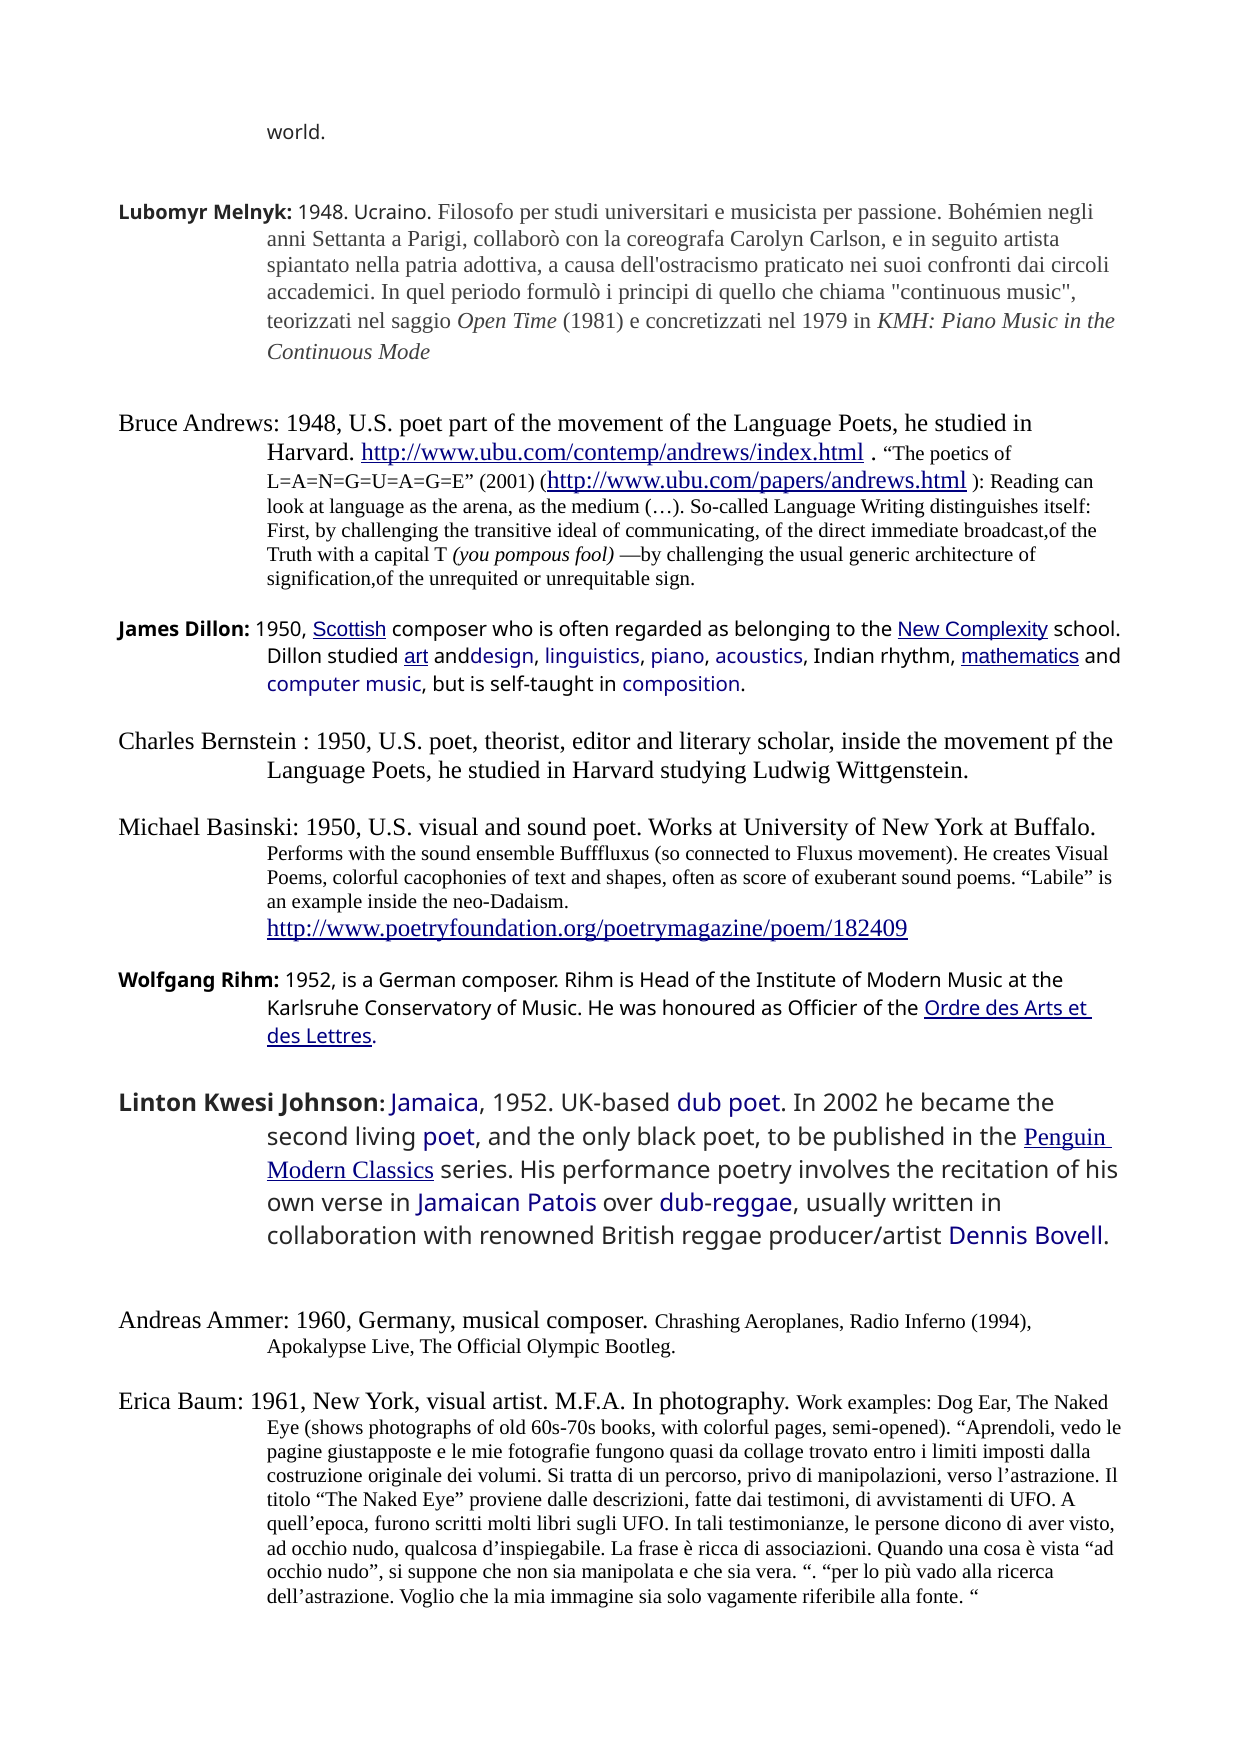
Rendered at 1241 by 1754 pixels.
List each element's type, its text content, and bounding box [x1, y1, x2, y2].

text Andreas Ammer: 1960, Germany, musical composer. Chrashing Aeroplanes, Radio Inferno (1994), Apokalypse Live, The Official Olympic Bootleg. [118, 1305, 1122, 1358]
text Wolfgang Rihm: 1952, is a German composer. Rihm is Head of the Institute of Modern Music at the Karlsruhe Conservatory of Music. He was honoured as Officier of the Ordre des Arts et des Lettres. [118, 966, 1122, 1049]
text Bruce Andrews: 1948, U.S. poet part of the movement of the Language Poets, he studied in Harvard. http://www.ubu.com/contemp/andrews/index.html . “The poetics of L=A=N=G=U=A=G=E” (2001) (http://www.ubu.com/papers/andrews.html ): Reading can look at language as the arena, as the medium (…). So-called Language Writing distinguishes itself: First, by challenging the transitive ideal of communicating, of the direct immediate broadcast,of the Truth with a capital T (you pompous fool) —by challenging the usual generic architecture of signification,of the unrequited or unrequitable sign. [118, 408, 1122, 590]
text Charles Bernstein : 1950, U.S. poet, theorist, editor and literary scholar, inside the movement pf the Language Poets, he studied in Harvard studying Ludwig Wittgenstein. [118, 726, 1122, 784]
text Erica Baum: 1961, New York, visual artist. M.F.A. In photography. Work examples: Dog Ear, The Naked Eye (shows photographs of old 60s-70s books, with colorful pages, semi-opened). “Aprendoli, vedo le pagine giustapposte e le mie fotografie fungono quasi da collage trovato entro i limiti imposti dalla costruzione originale dei volumi. Si tratta di un percorso, privo di manipolazioni, verso l’astrazione. Il titolo “The Naked Eye” proviene dalle descrizioni, fatte dai testimoni, di avvistamenti di UFO. A quell’epoca, furono scritti molti libri sugli UFO. In tali testimonianze, le persone dicono di aver visto, ad occhio nudo, qualcosa d’inspiegabile. La frase è ricca di associazioni. Quando una cosa è vista “ad occhio nudo”, si suppone che non sia manipolata e che sia vera. “. “per lo più vado alla ricerca dell’astrazione. Voglio che la mia immagine sia solo vagamente riferibile alla fonte. “ [118, 1386, 1122, 1608]
text Lubomyr Melnyk: 1948. Ucraino. Filosofo per studi universitari e musicista per passione. Bohémien negli anni Settanta a Parigi, collaborò con la coreografa Carolyn Carlson, e in seguito artista spiantato nella patria adottiva, a causa dell'ostracismo praticato nei suoi confronti dai circoli accademici. In quel periodo formulò i principi di quello che chiama "continuous music", teorizzati nel saggio Open Time (1981) e concretizzati nel 1979 in KMH: Piano Music in the Continuous Mode [118, 198, 1122, 367]
text world. [118, 118, 1122, 145]
text James Dillon: 1950, Scottish composer who is often regarded as belonging to the New Complexity school. Dillon studied art anddesign, linguistics, piano, acoustics, Indian rhythm, mathematics and computer music, but is self-taught in composition. [118, 614, 1122, 697]
text Linton Kwesi Johnson: Jamaica, 1952. UK-based dub poet. In 2002 he became the second living poet, and the only black poet, to be published in the Penguin Modern Classics series. His performance poetry involves the recitation of his own verse in Jamaican Patois over dub-reggae, usually written in collaboration with renowned British reggae producer/artist Dennis Bovell. [118, 1086, 1122, 1252]
text Michael Basinski: 1950, U.S. visual and sound poet. Works at University of New York at Buffalo. Performs with the sound ensemble Bufffluxus (so connected to Fluxus movement). He creates Visual Poems, colorful cacophonies of text and shapes, often as score of exuberant sound poems. “Labile” is an example inside the neo-Dadaism. http://www.poetryfoundation.org/poetrymagazine/poem/182409 [118, 812, 1122, 942]
